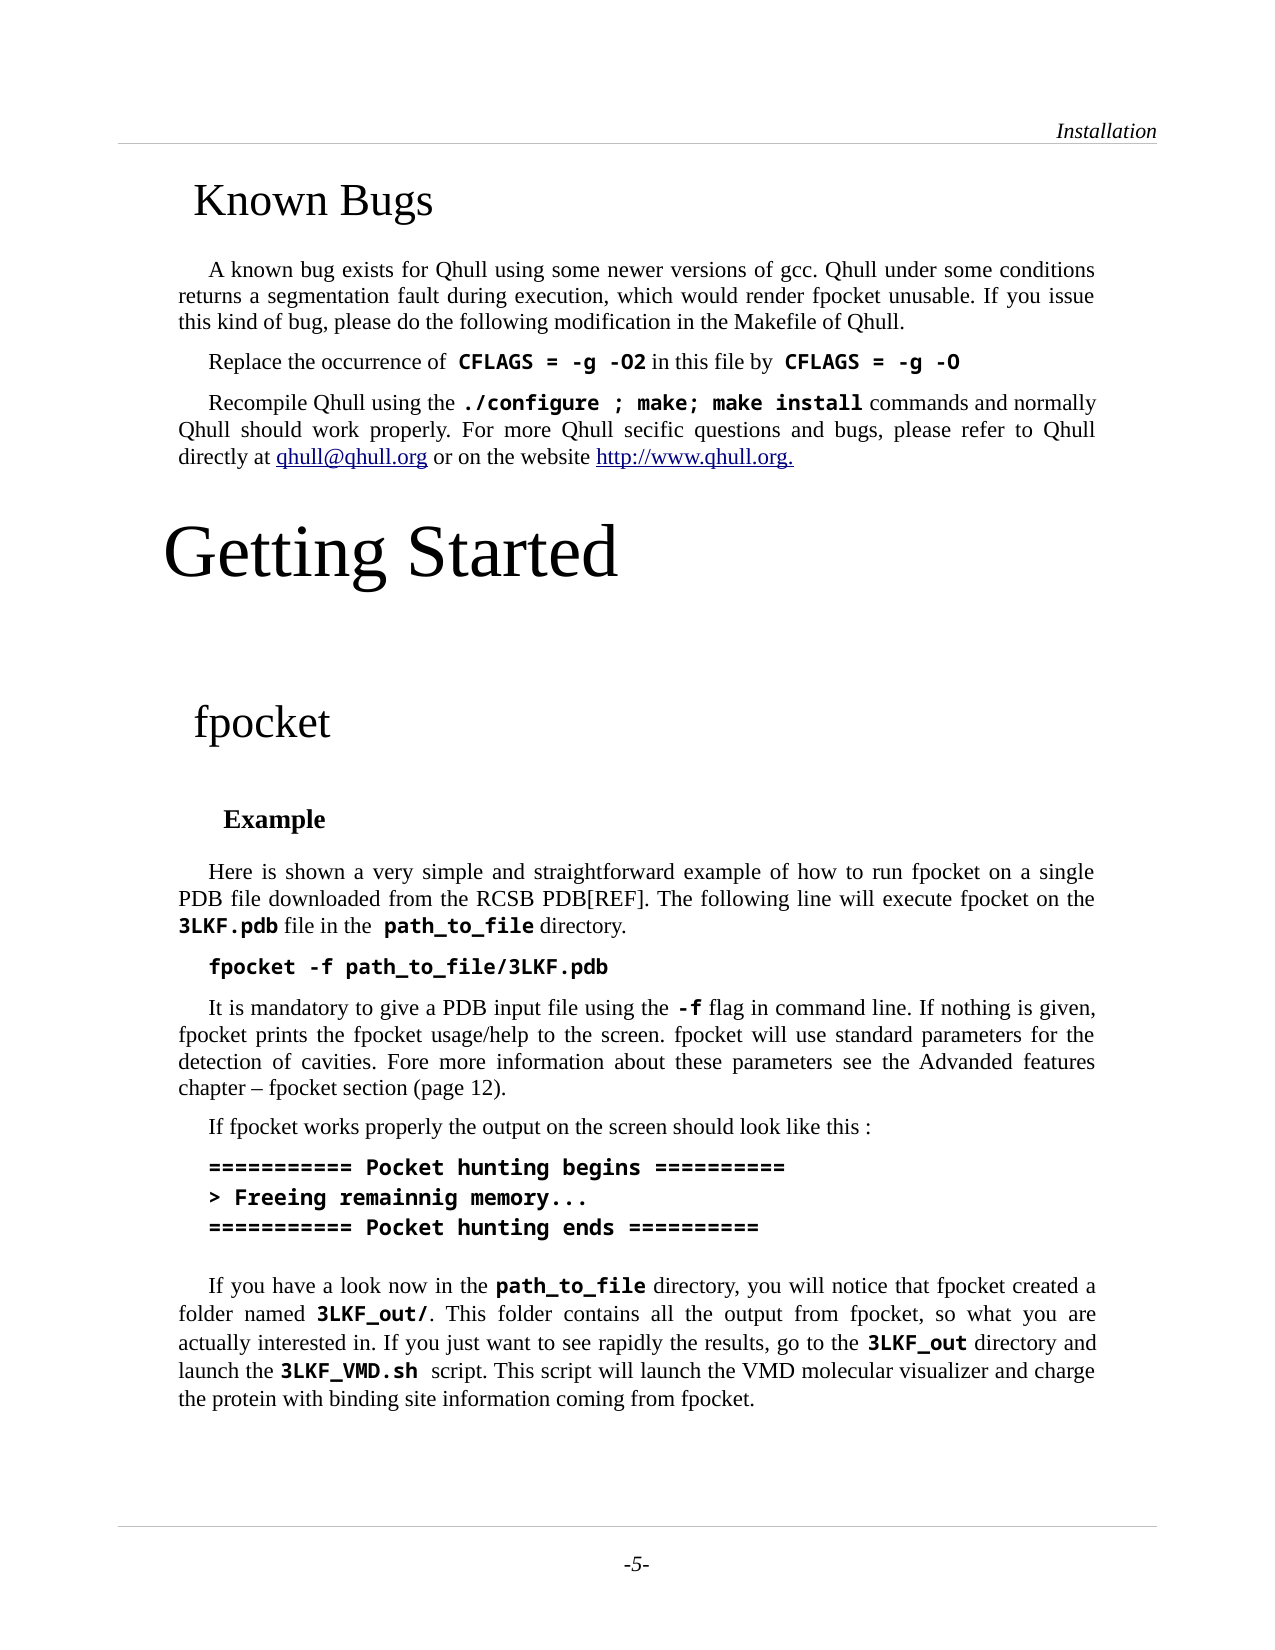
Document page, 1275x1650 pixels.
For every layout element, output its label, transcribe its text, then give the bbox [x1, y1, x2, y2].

subtitle Example [223, 803, 1157, 834]
text It is mandatory to give a PDB input file using the -f flag in command line. If nothing is given, fpocket prints the fpocket usage/help to the screen. fpocket will use standard parameters for the detection of cavities. Fore more information about these parameters see the Advanded features chapter – fpocket section (page 12). [178, 993, 1097, 1101]
text If fpocket works properly the output on the screen should look like this : [178, 1113, 1097, 1139]
text A known bug exists for Qhull using some newer versions of gcc. Qhull under some conditions returns a segmentation fault during execution, which would render fpocket unusable. If you issue this kind of bug, please do the following modification in the Makefile of Qhull. [178, 256, 1097, 335]
subtitle fpocket [193, 695, 1157, 748]
text If you have a look now in the path_to_file directory, you will notice that fpocket created a folder named 3LKF_out/. This folder contains all the output from fpocket, so what you are actually interested in. If you just want to see rapidly the results, go to the 3LKF_out directory and launch the 3LKF_VMD.sh script. This script will launch the VMD molecular visualizer and charge the protein with binding site information coming from fpocket. [178, 1271, 1097, 1411]
text Replace the occurrence of CFLAGS = -g -O2 in this file by CFLAGS = -g -O [178, 347, 1097, 376]
subtitle Known Bugs [193, 173, 1157, 226]
text > Freeing remainnig memory... [208, 1182, 1157, 1211]
text Recompile Qhull using the ./configure ; make; make install commands and normally Qhull should work properly. For more Qhull secific questions and bugs, please refer to Qhull directly at qhull@qhull.org or on the website http://www.qhull.org. [178, 388, 1097, 469]
text =========== Pocket hunting ends ========== [208, 1211, 1157, 1241]
text fpocket -f path_to_file/3LKF.pdb [178, 952, 1097, 981]
subtitle Getting Started [163, 507, 1157, 593]
text =========== Pocket hunting begins ========== [208, 1152, 1157, 1182]
text Here is shown a very simple and straightforward example of how to run fpocket on a single PDB file downloaded from the RCSB PDB[REF]. The following line will execute fpocket on the 3LKF.pdb file in the path_to_file directory. [178, 858, 1097, 939]
